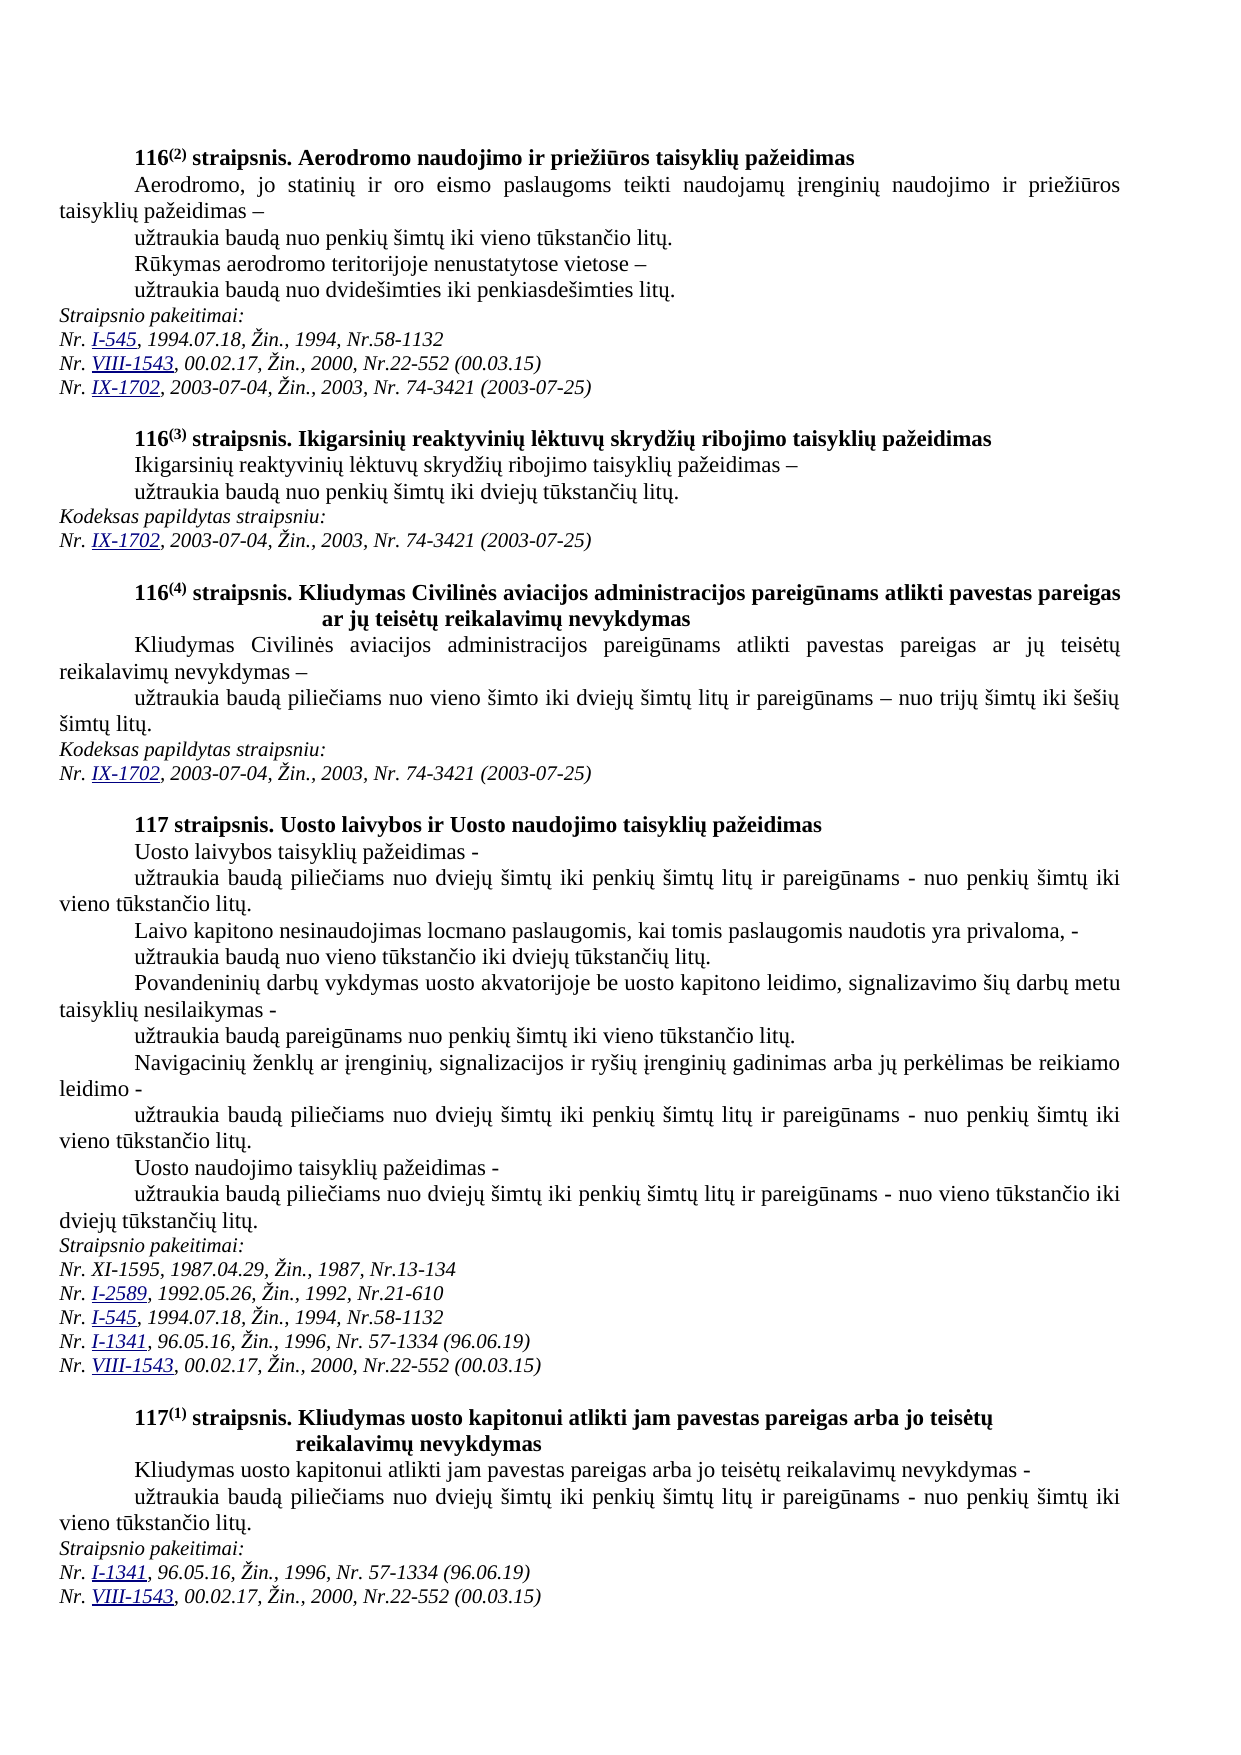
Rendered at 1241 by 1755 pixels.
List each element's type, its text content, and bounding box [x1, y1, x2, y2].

text Uosto naudojimo taisyklių pažeidimas - [59, 1154, 1122, 1180]
text užtraukia baudą piliečiams nuo dviejų šimtų iki penkių šimtų litų ir pareigūnams - nuo penkių šimtų iki vieno tūkstančio litų. [59, 864, 1122, 917]
text Nr. IX-1702, 2003-07-04, Žin., 2003, Nr. 74-3421 (2003-07-25) [59, 528, 1122, 552]
text užtraukia baudą pareigūnams nuo penkių šimtų iki vieno tūkstančio litų. [59, 1022, 1122, 1048]
text užtraukia baudą piliečiams nuo vieno šimto iki dviejų šimtų litų ir pareigūnams – nuo trijų šimtų iki šešių šimtų litų. [59, 684, 1122, 737]
text Nr. VIII-1543, 00.02.17, Žin., 2000, Nr.22-552 (00.03.15) [59, 1584, 1122, 1608]
text Nr. I-545, 1994.07.18, Žin., 1994, Nr.58-1132 [59, 327, 1122, 351]
text Straipsnio pakeitimai: [59, 1536, 1122, 1559]
text Ikigarsinių reaktyvinių lėktuvų skrydžių ribojimo taisyklių pažeidimas – [59, 452, 1122, 478]
text reikalavimų nevykdymas [295, 1430, 1122, 1456]
text Kliudymas Civilinės aviacijos administracijos pareigūnams atlikti pavestas pareigas ar jų teisėtų reikalavimų nevykdymas – [59, 631, 1122, 684]
text užtraukia baudą nuo dvidešimties iki penkiasdešimties litų. [59, 276, 1122, 303]
text užtraukia baudą piliečiams nuo dviejų šimtų iki penkių šimtų litų ir pareigūnams - nuo penkių šimtų iki vieno tūkstančio litų. [59, 1483, 1122, 1536]
text Nr. VIII-1543, 00.02.17, Žin., 2000, Nr.22-552 (00.03.15) [59, 1353, 1122, 1377]
text Nr. VIII-1543, 00.02.17, Žin., 2000, Nr.22-552 (00.03.15) [59, 351, 1122, 375]
text Laivo kapitono nesinaudojimas locmano paslaugomis, kai tomis paslaugomis naudotis yra privaloma, - [59, 917, 1122, 943]
text 116(2) straipsnis. Aerodromo naudojimo ir priežiūros taisyklių pažeidimas [59, 144, 1122, 171]
text užtraukia baudą nuo vieno tūkstančio iki dviejų tūkstančių litų. [59, 943, 1122, 969]
text 116(3) straipsnis. Ikigarsinių reaktyvinių lėktuvų skrydžių ribojimo taisyklių pažeidimas [134, 425, 1122, 452]
text Kliudymas uosto kapitonui atlikti jam pavestas pareigas arba jo teisėtų reikalavimų nevykdymas - [59, 1456, 1122, 1483]
text užtraukia baudą nuo penkių šimtų iki dviejų tūkstančių litų. [59, 478, 1122, 504]
text Nr. I-545, 1994.07.18, Žin., 1994, Nr.58-1132 [59, 1305, 1122, 1329]
text Kodeksas papildytas straipsniu: [59, 737, 1122, 761]
text užtraukia baudą piliečiams nuo dviejų šimtų iki penkių šimtų litų ir pareigūnams - nuo vieno tūkstančio iki dviejų tūkstančių litų. [59, 1180, 1122, 1233]
text Nr. XI-1595, 1987.04.29, Žin., 1987, Nr.13-134 [59, 1257, 1122, 1281]
text Straipsnio pakeitimai: [59, 303, 1122, 327]
text Nr. IX-1702, 2003-07-04, Žin., 2003, Nr. 74-3421 (2003-07-25) [59, 761, 1122, 785]
text Rūkymas aerodromo teritorijoje nenustatytose vietose – [59, 250, 1122, 276]
text Kodeksas papildytas straipsniu: [59, 504, 1122, 528]
text Navigacinių ženklų ar įrenginių, signalizacijos ir ryšių įrenginių gadinimas arba jų perkėlimas be reikiamo leidimo - [59, 1048, 1122, 1101]
text Nr. I-1341, 96.05.16, Žin., 1996, Nr. 57-1334 (96.06.19) [59, 1559, 1122, 1584]
text Uosto laivybos taisyklių pažeidimas - [59, 838, 1122, 864]
text Povandeninių darbų vykdymas uosto akvatorijoje be uosto kapitono leidimo, signalizavimo šių darbų metu taisyklių nesilaikymas - [59, 969, 1122, 1022]
text Nr. I-2589, 1992.05.26, Žin., 1992, Nr.21-610 [59, 1281, 1122, 1305]
text 117 straipsnis. Uosto laivybos ir Uosto naudojimo taisyklių pažeidimas [59, 811, 1122, 838]
text Aerodromo, jo statinių ir oro eismo paslaugoms teikti naudojamų įrenginių naudojimo ir priežiūros taisyklių pažeidimas – [59, 171, 1122, 223]
text užtraukia baudą nuo penkių šimtų iki vieno tūkstančio litų. [59, 223, 1122, 250]
text Nr. IX-1702, 2003-07-04, Žin., 2003, Nr. 74-3421 (2003-07-25) [59, 375, 1122, 399]
text užtraukia baudą piliečiams nuo dviejų šimtų iki penkių šimtų litų ir pareigūnams - nuo penkių šimtų iki vieno tūkstančio litų. [59, 1101, 1122, 1154]
text 117(1) straipsnis. Kliudymas uosto kapitonui atlikti jam pavestas pareigas arba jo teisėtų [134, 1404, 1122, 1430]
text Nr. I-1341, 96.05.16, Žin., 1996, Nr. 57-1334 (96.06.19) [59, 1329, 1122, 1353]
text Straipsnio pakeitimai: [59, 1233, 1122, 1257]
text 116(4) straipsnis. Kliudymas Civilinės aviacijos administracijos pareigūnams atlikti pavestas pareigas ar jų teisėtų reikalavimų nevykdymas [134, 579, 1122, 631]
